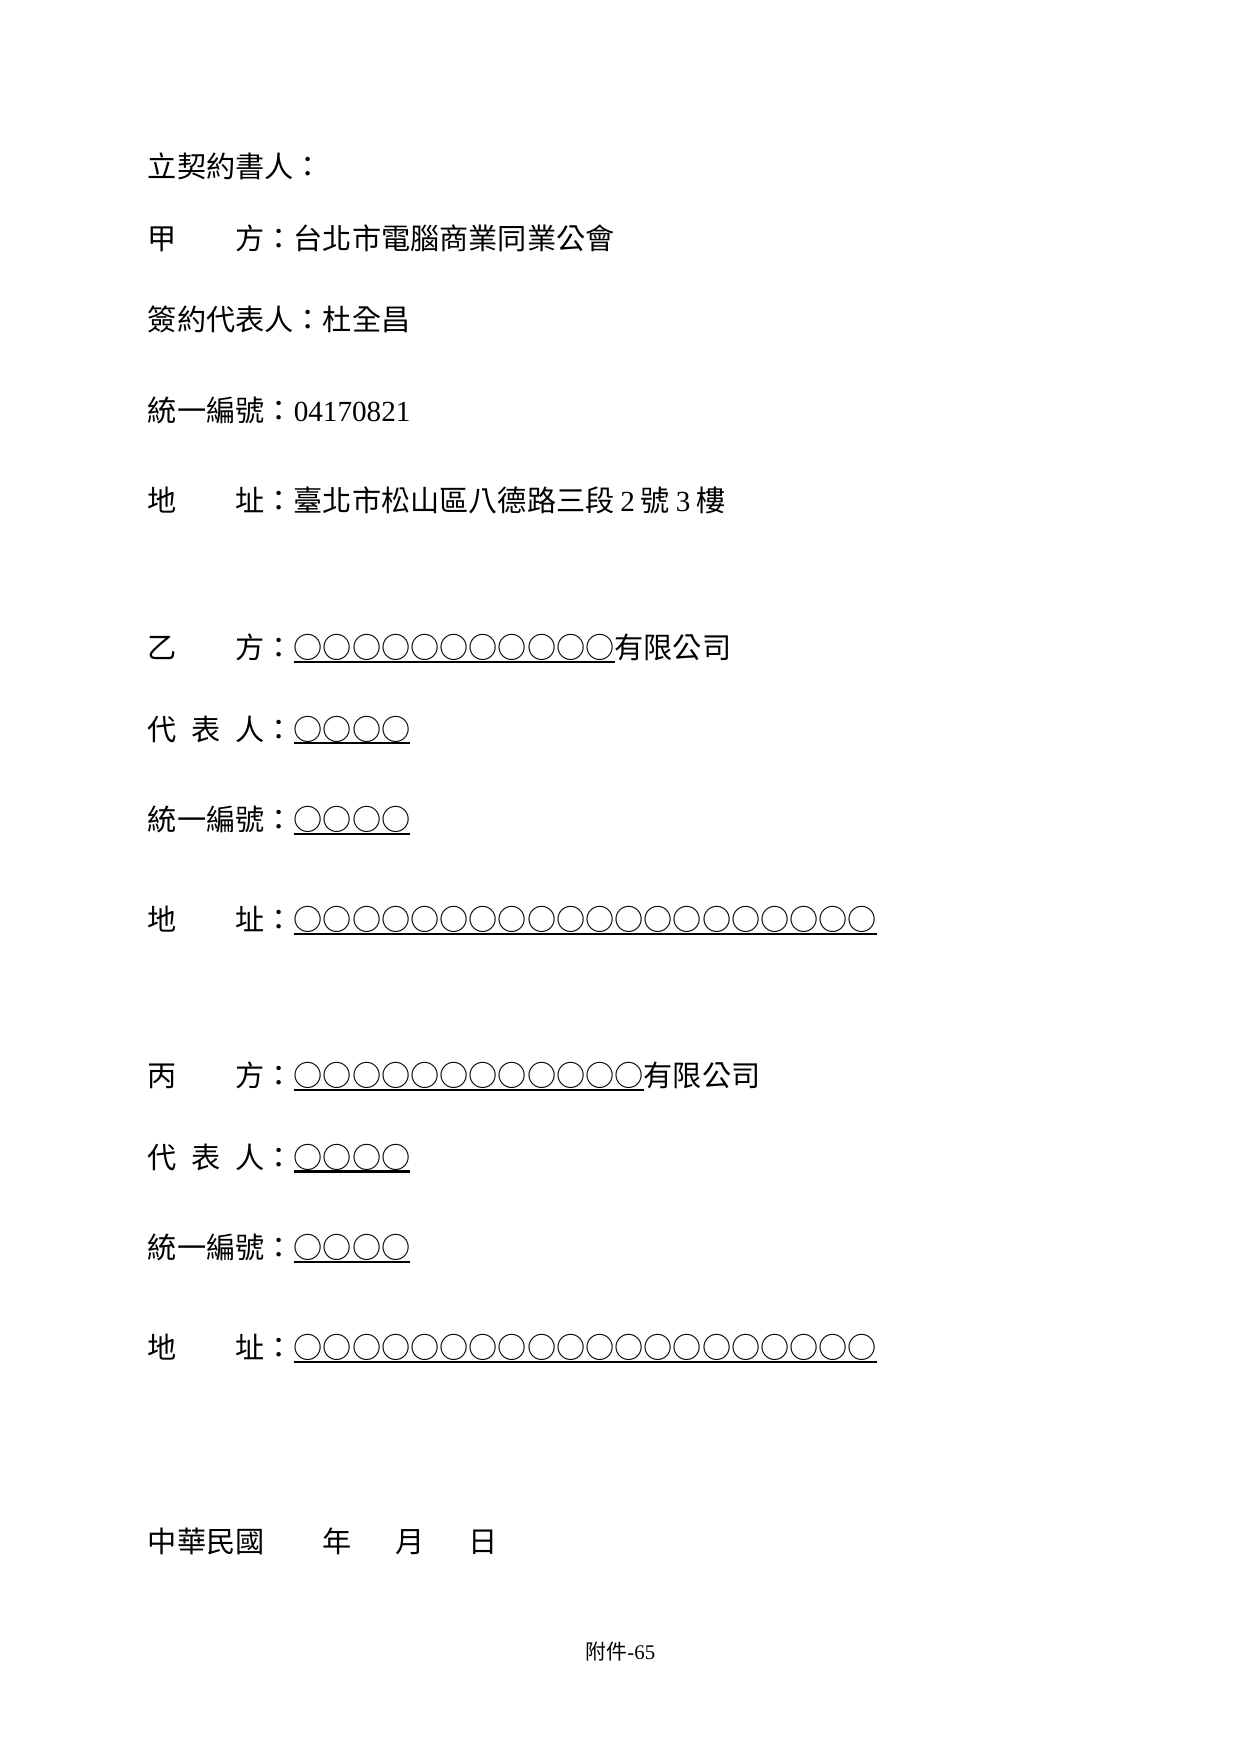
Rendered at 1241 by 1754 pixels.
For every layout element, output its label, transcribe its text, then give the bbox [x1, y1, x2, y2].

text 丙 方：○○○○○○○○○○○○有限公司 [148, 1032, 1092, 1095]
text 簽約代表人：杜全昌 [148, 276, 1092, 339]
text 乙 方：○○○○○○○○○○○有限公司 [148, 604, 1092, 667]
text 代 表 人：○○○○ [148, 686, 1092, 748]
text 地 址：臺北市松山區八德路三段2號3樓 [148, 457, 1092, 520]
text 甲 方：台北市電腦商業同業公會 [148, 195, 1092, 257]
text 地 址：○○○○○○○○○○○○○○○○○○○○ [148, 1304, 1092, 1367]
text 中華民國 年 月 日 [148, 1498, 1092, 1561]
text 統一編號：○○○○ [148, 776, 1092, 839]
text 統一編號：04170821 [148, 367, 1092, 429]
text 代 表 人：○○○○ [148, 1114, 1092, 1176]
text 立契約書人： [148, 123, 1092, 186]
text 統一編號：○○○○ [148, 1204, 1092, 1267]
text 地 址：○○○○○○○○○○○○○○○○○○○○ [148, 876, 1092, 939]
